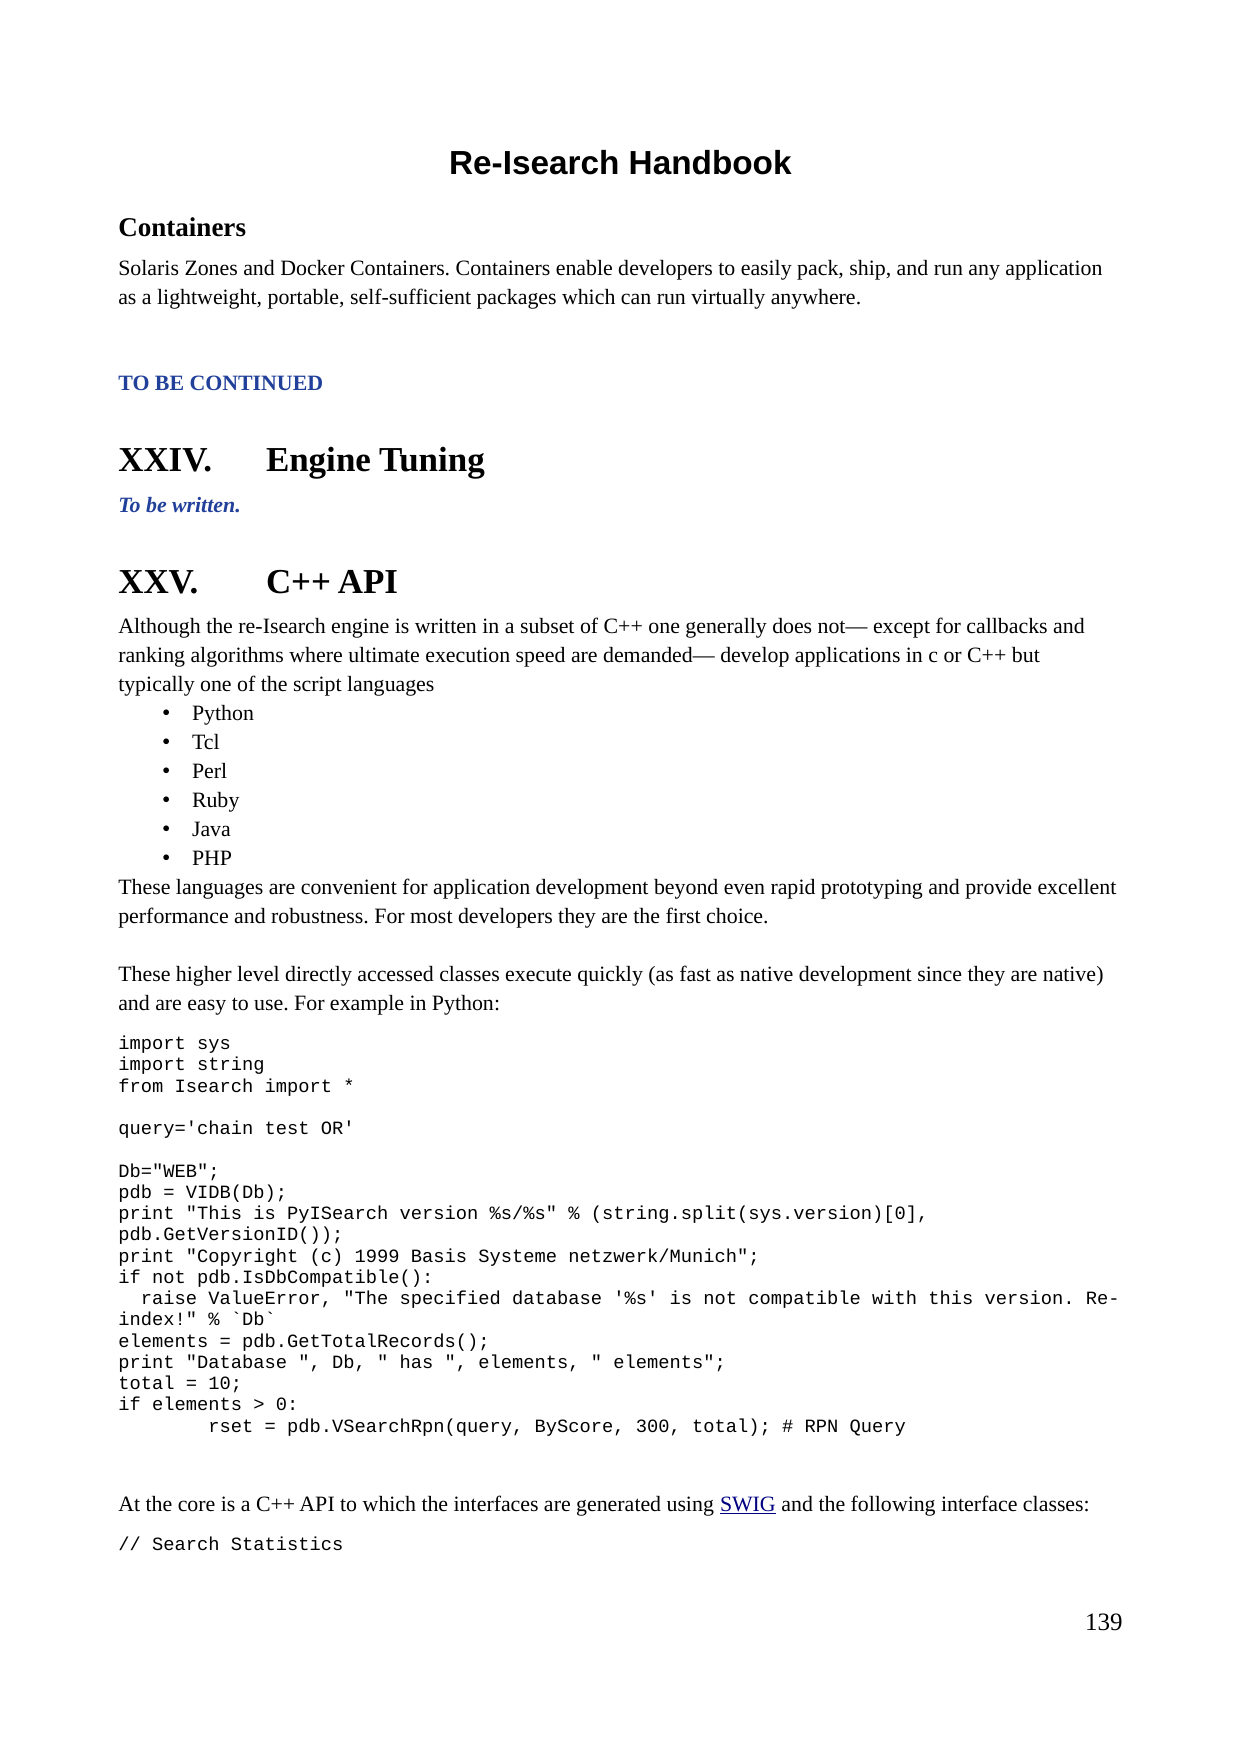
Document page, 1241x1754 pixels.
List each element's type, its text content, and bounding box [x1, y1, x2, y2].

text At the core is a C++ API to which the interfaces are generated using SWIG and the following interface classes: [118, 1491, 1122, 1516]
list Python [162, 700, 1122, 726]
list Tcl [162, 729, 1122, 754]
list Ruby [162, 787, 1122, 812]
text TO BE CONTINUED [118, 370, 1122, 395]
list Java [162, 816, 1122, 841]
text import string [118, 1055, 1122, 1076]
text from Isearch import * [118, 1076, 1122, 1098]
text These higher level directly accessed classes execute quickly (as fast as native development since they are native) and are easy to use. For example in Python: [118, 932, 1122, 1015]
subtitle Engine Tuning [118, 439, 1122, 479]
text print "Copyright (c) 1999 Basis Systeme netzwerk/Munich"; [118, 1246, 1122, 1268]
text Although the re-Isearch engine is written in a subset of C++ one generally does not— except for callbacks and ranking algorithms where ultimate execution speed are demanded— develop applications in c or C++ but typically one of the script languages [118, 613, 1122, 697]
text print "This is PyISearch version %s/%s" % (string.split(sys.version)[0], pdb.GetVersionID()); [118, 1204, 1122, 1246]
text Solaris Zones and Docker Containers. Containers enable developers to easily pack, ship, and run any application as a lightweight, portable, self-sufficient packages which can run virtually anywhere. [118, 255, 1122, 309]
list PHP [162, 845, 1122, 870]
text // Search Statistics [118, 1535, 1122, 1556]
list Perl [162, 758, 1122, 783]
text if elements > 0: [118, 1395, 1122, 1416]
text pdb = VIDB(Db); [118, 1183, 1122, 1204]
text These languages are convenient for application development beyond even rapid prototyping and provide excellent performance and robustness. For most developers they are the first choice. [118, 874, 1122, 928]
subtitle Containers [118, 212, 1122, 243]
text print "Database ", Db, " has ", elements, " elements"; [118, 1353, 1122, 1374]
text elements = pdb.GetTotalRecords(); [118, 1331, 1122, 1353]
text Db="WEB"; [118, 1161, 1122, 1183]
text if not pdb.IsDbCompatible(): [118, 1268, 1122, 1289]
text To be written. [118, 492, 1122, 517]
text import sys [118, 1034, 1122, 1055]
text rset = pdb.VSearchRpn(query, ByScore, 300, total); # RPN Query [118, 1416, 1122, 1438]
text total = 10; [118, 1374, 1122, 1395]
text raise ValueError, "The specified database '%s' is not compatible with this version. Re-index!" % `Db` [118, 1289, 1122, 1331]
subtitle C++ API [118, 561, 1122, 601]
text query='chain test OR' [118, 1119, 1122, 1140]
